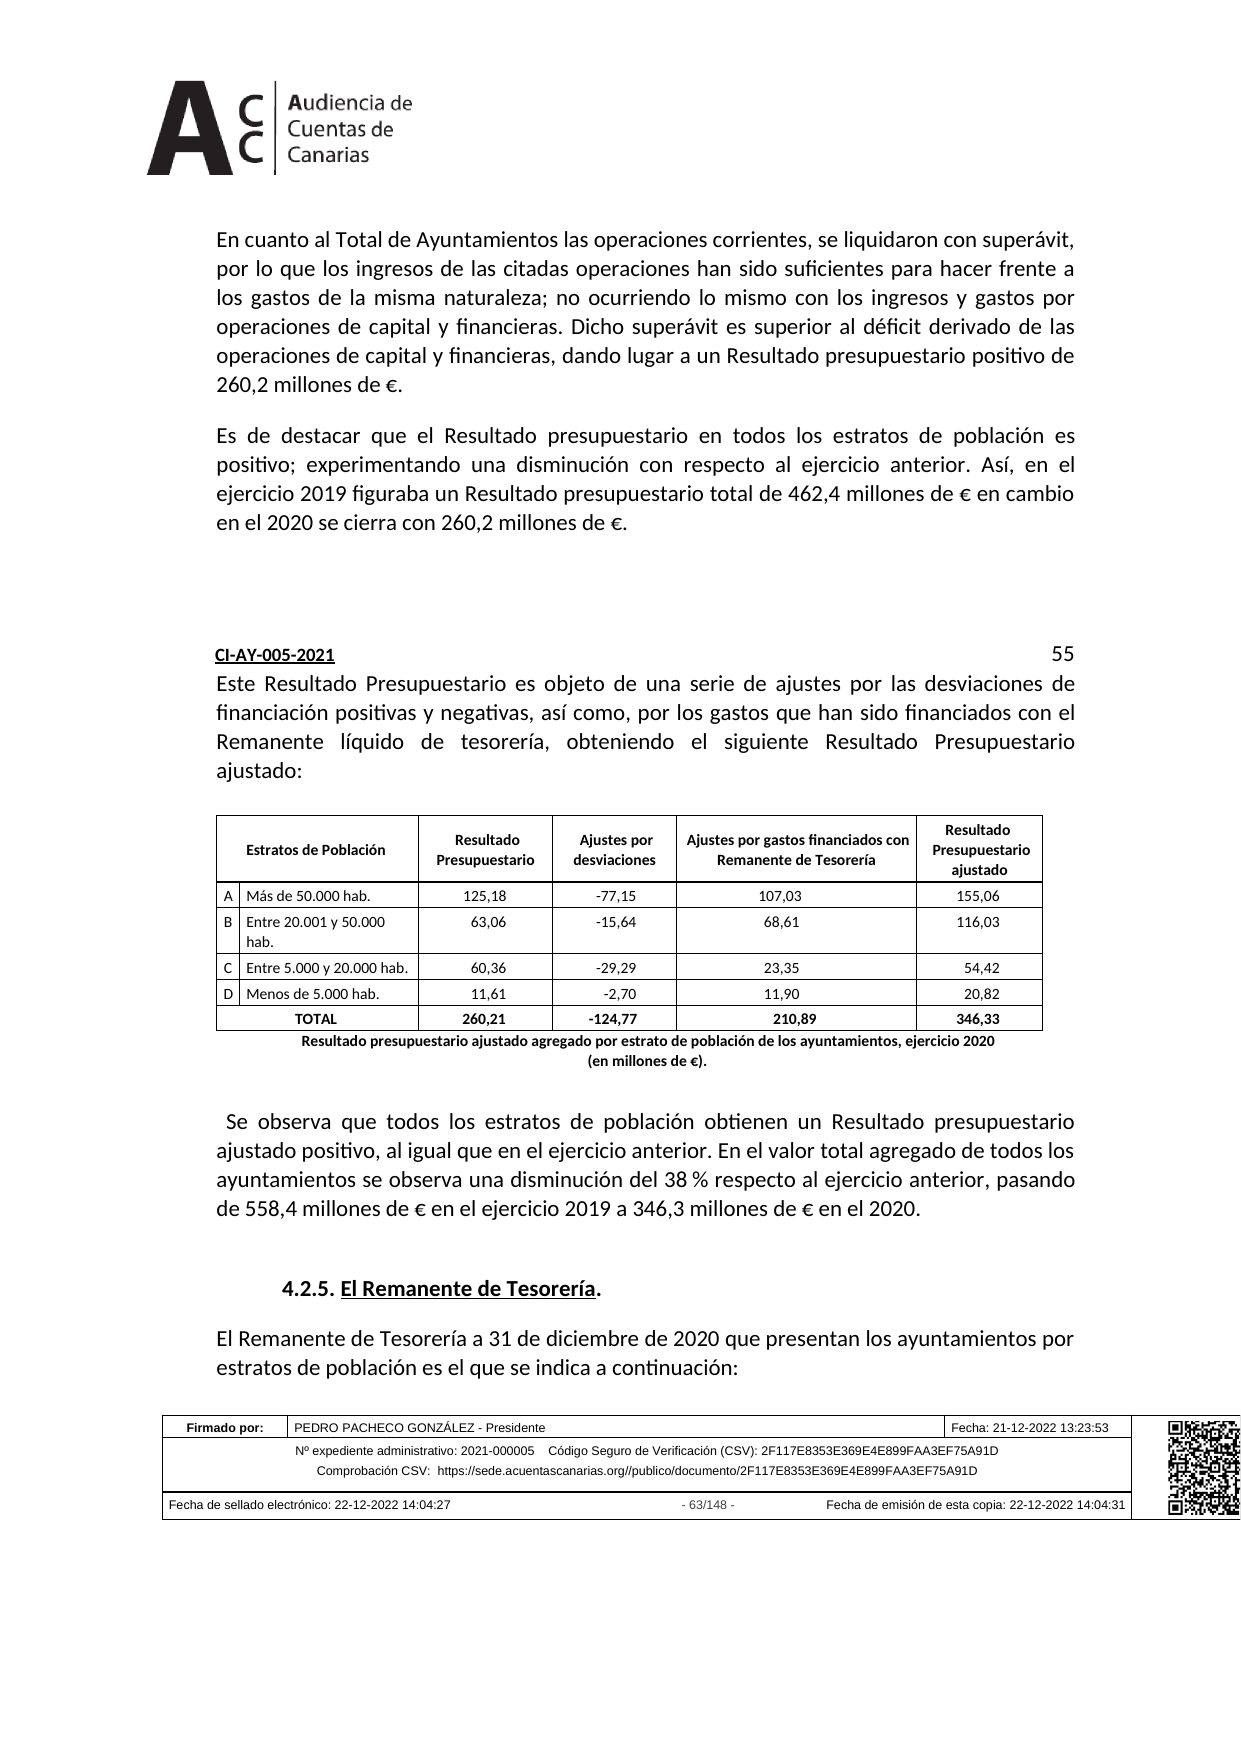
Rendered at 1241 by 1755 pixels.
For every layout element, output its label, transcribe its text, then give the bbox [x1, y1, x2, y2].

subtitle CI-AY-005-2021 55 [162, 639, 1079, 667]
table_cell Menos de 5.000 hab. [240, 980, 418, 1005]
text Este Resultado Presupuestario es objeto de una serie de ajustes por las desviaciones de financiación positivas y negativas, así como, por los gastos que han sido financiados con el Remanente líquido de tesorería, obteniendo el siguiente Resultado Presupuestario ajustado: [216, 669, 1077, 784]
text El Remanente de Tesorería a 31 de diciembre de 2020 que presentan los ayuntamientos por estratos de población es el que se indica a continuación: [216, 1324, 1077, 1381]
table_cell -15,64 [553, 908, 676, 953]
table_cell -124,77 [553, 1006, 676, 1030]
table_cell Entre 20.001 y 50.000 hab. [240, 908, 418, 953]
table_cell 11,61 [419, 980, 552, 1005]
table_cell 11,90 [677, 980, 916, 1005]
table_cell 155,06 [917, 883, 1042, 907]
table_cell -77,15 [553, 883, 676, 907]
table_cell 63,06 [419, 908, 552, 953]
table_cell 210,89 [677, 1006, 916, 1030]
table_cell D [217, 980, 239, 1005]
table_cell 107,03 [677, 883, 916, 907]
table_cell A [217, 883, 239, 907]
table_cell 23,35 [677, 954, 916, 979]
table_cell 20,82 [917, 980, 1042, 1005]
table_header Resultado Presupuestario [419, 816, 552, 881]
table_header Estratos de Población [217, 816, 418, 881]
table_cell 54,42 [917, 954, 1042, 979]
table_cell 125,18 [419, 883, 552, 907]
table_cell Más de 50.000 hab. [240, 883, 418, 907]
table_cell B [217, 908, 239, 953]
table_cell 346,33 [917, 1006, 1042, 1030]
text Se observa que todos los estratos de población obtienen un Resultado presupuestario ajustado positivo, al igual que en el ejercicio anterior. En el valor total agregado de todos los ayuntamientos se observa una disminución del 38 % respecto al ejercicio anterior, pasando de 558,4 millones de € en el ejercicio 2019 a 346,3 millones de € en el 2020. [216, 1107, 1077, 1222]
table_cell Entre 5.000 y 20.000 hab. [240, 954, 418, 979]
text 4.2.5. El Remanente de Tesorería. [282, 1274, 1079, 1302]
table_cell TOTAL [217, 1006, 418, 1030]
table_cell -29,29 [553, 954, 676, 979]
table_cell -2,70 [553, 980, 676, 1005]
table_header Ajustes por desviaciones [553, 816, 676, 881]
text Es de destacar que el Resultado presupuestario en todos los estratos de población es positivo; experimentando una disminución con respecto al ejercicio anterior. Así, en el ejercicio 2019 figuraba un Resultado presupuestario total de 462,4 millones de € en cambio en el 2020 se cierra con 260,2 millones de €. [216, 421, 1077, 536]
text En cuanto al Total de Ayuntamientos las operaciones corrientes, se liquidaron con superávit, por lo que los ingresos de las citadas operaciones han sido suficientes para hacer frente a los gastos de la misma naturaleza; no ocurriendo lo mismo con los ingresos y gastos por operaciones de capital y financieras. Dicho superávit es superior al déficit derivado de las operaciones de capital y financieras, dando lugar a un Resultado presupuestario positivo de 260,2 millones de €. [216, 225, 1077, 398]
table_cell C [217, 954, 239, 979]
text Resultado presupuestario ajustado agregado por estrato de población de los ayuntamientos, ejercicio 2020 (en millones de €). [299, 1031, 998, 1070]
table_header Resultado Presupuestario ajustado [917, 816, 1042, 881]
table_cell 116,03 [917, 908, 1042, 953]
table_cell 260,21 [419, 1006, 552, 1030]
table_cell 60,36 [419, 954, 552, 979]
table_header Ajustes por gastos financiados con Remanente de Tesorería [677, 816, 916, 881]
table_cell 68,61 [677, 908, 916, 953]
